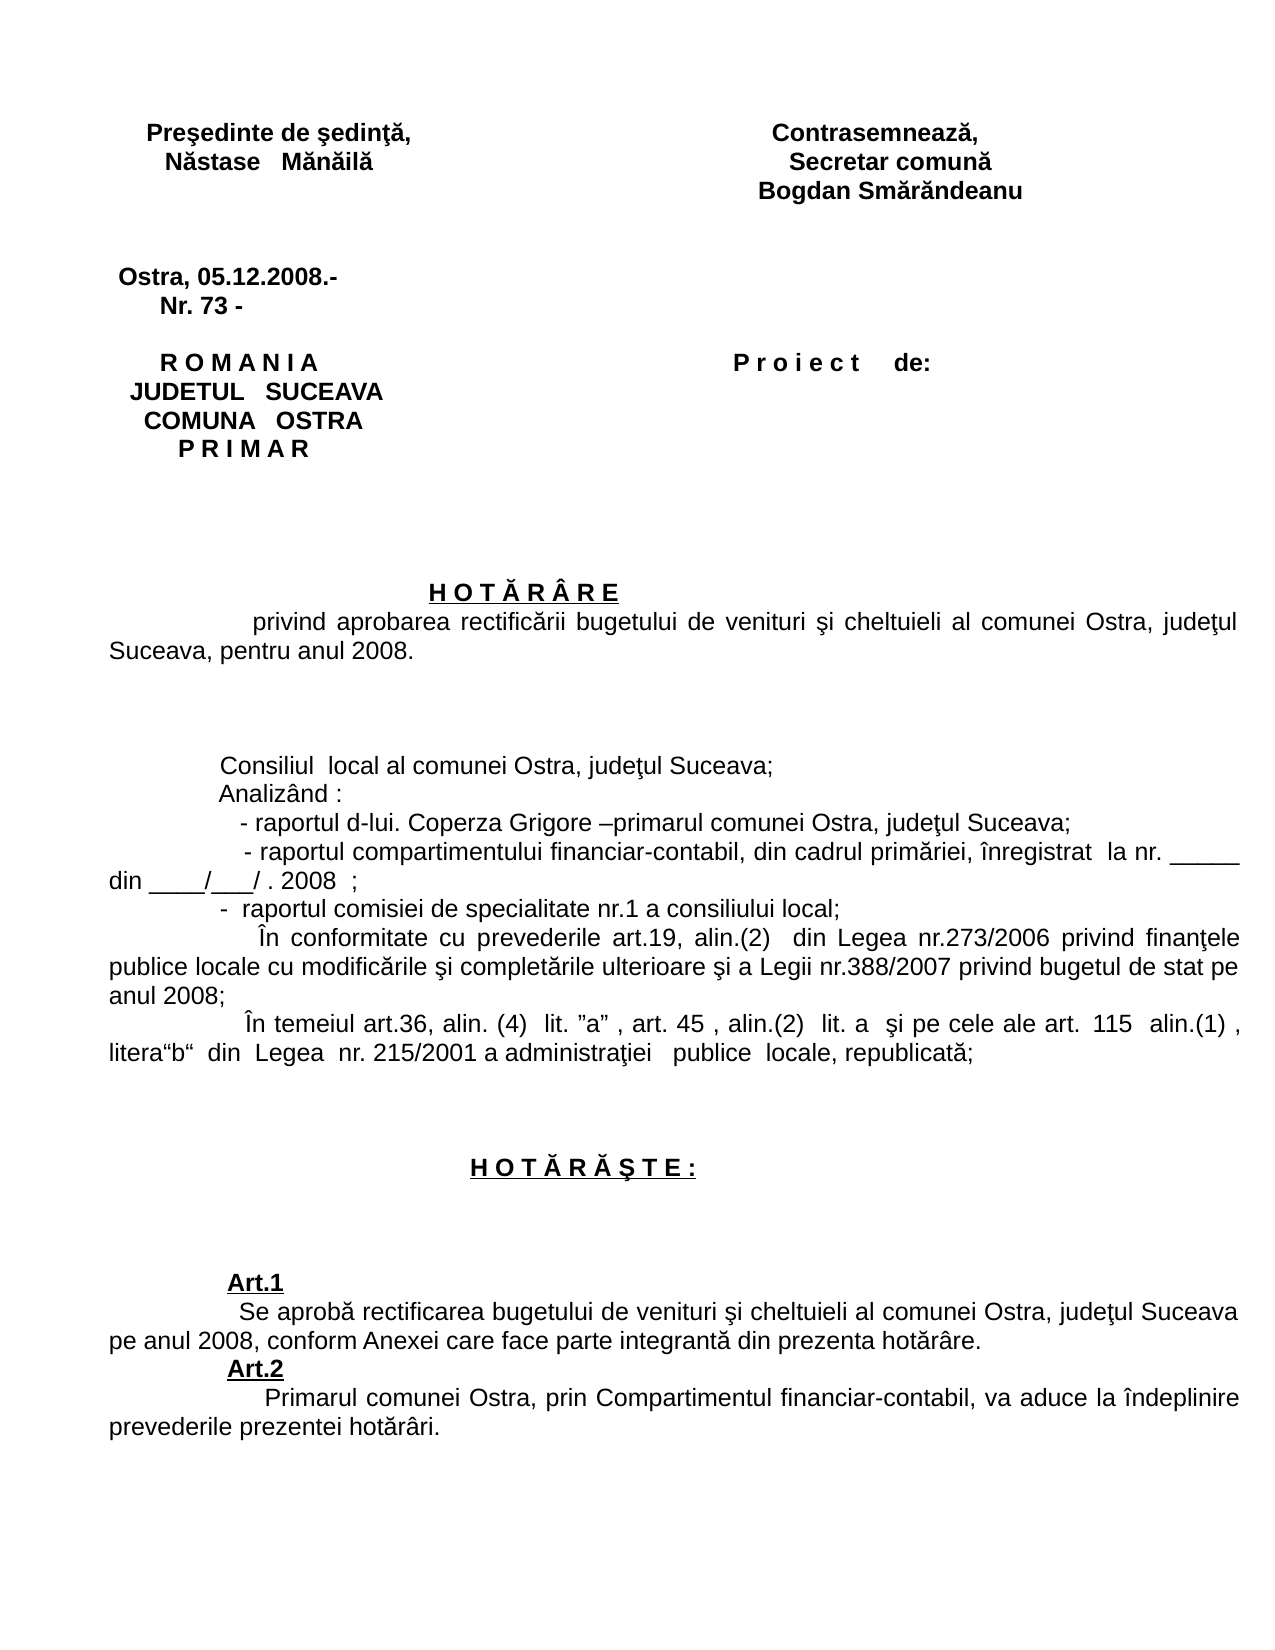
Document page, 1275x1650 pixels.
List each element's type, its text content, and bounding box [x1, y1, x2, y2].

text În temeiul art.36, alin. (4) lit. ”a” , art. 45 , alin.(2) lit. a şi pe cele ale art. 115 alin.(1) , litera“b“ din Legea nr. 215/2001 a administraţiei publice locale, republicată; [109, 1009, 1241, 1067]
text Art.2 [109, 1354, 1241, 1383]
subtitle COMUNA OSTRA [109, 406, 1241, 434]
text H O T Ă R Â R E [109, 578, 1241, 607]
text Primarul comunei Ostra, prin Compartimentul financiar-contabil, va aduce la îndeplinire prevederile prezentei hotărâri. [109, 1383, 1241, 1441]
text - raportul comisiei de specialitate nr.1 a consiliului local; [109, 894, 1241, 923]
text - raportul compartimentului financiar-contabil, din cadrul primăriei, înregistrat la nr. _____ din ____/___/ . 2008 ; [109, 837, 1241, 894]
text privind aprobarea rectificării bugetului de venituri şi cheltuieli al comunei Ostra, judeţul Suceava, pentru anul 2008. [50, 607, 1241, 664]
text Ostra, 05.12.2008.- [118, 262, 1275, 291]
text P R I M A R [74, 434, 1241, 463]
text Consiliul local al comunei Ostra, judeţul Suceava; [109, 751, 1241, 779]
subtitle R O M A N I A P r o i e c t de: [44, 348, 1241, 377]
text Preşedinte de şedinţă, Contrasemnează, [118, 118, 1275, 147]
text Năstase Mănăilă Secretar comună [118, 147, 1275, 176]
text Analizând : [109, 779, 1241, 808]
text Bogdan Smărăndeanu [118, 176, 1275, 204]
text H O T Ă R Ă Ş T E : [109, 1153, 1241, 1182]
subtitle Nr. 73 - [118, 291, 1275, 319]
subtitle JUDETUL SUCEAVA [109, 377, 1241, 406]
text Art.1 [109, 1268, 1241, 1297]
text În conformitate cu prevederile art.19, alin.(2) din Legea nr.273/2006 privind finanţele publice locale cu modificările şi completările ulterioare şi a Legii nr.388/2007 privind bugetul de stat pe anul 2008; [109, 923, 1241, 1009]
text - raportul d-lui. Coperza Grigore –primarul comunei Ostra, judeţul Suceava; [109, 808, 1241, 837]
text Se aprobă rectificarea bugetului de venituri şi cheltuieli al comunei Ostra, judeţul Suceava pe anul 2008, conform Anexei care face parte integrantă din prezenta hotărâre. [109, 1297, 1241, 1354]
